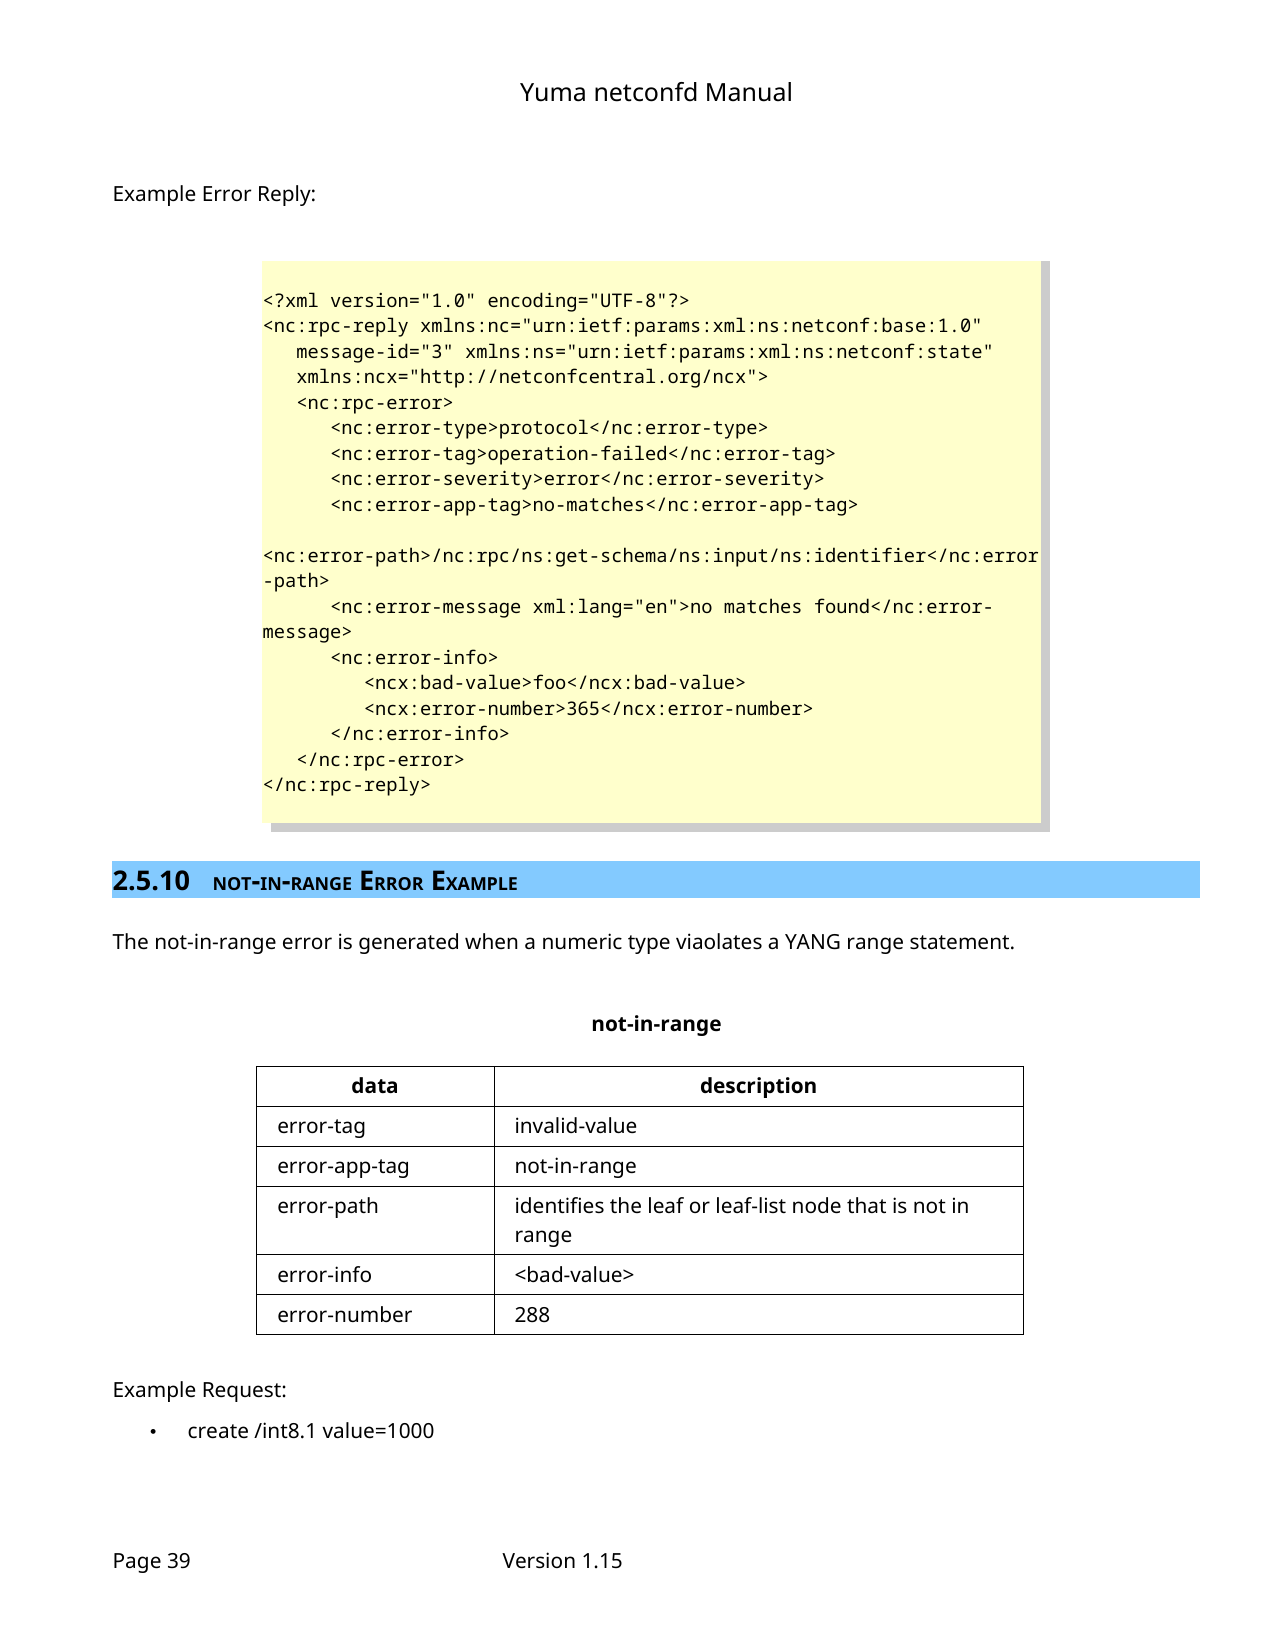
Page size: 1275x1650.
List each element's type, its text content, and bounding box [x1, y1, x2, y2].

text </nc:rpc-error> [262, 746, 1041, 772]
text <nc:error-path>/nc:rpc/ns:get-schema/ns:input/ns:identifier</nc:error-path> [262, 517, 1041, 593]
text message-id="3" xmlns:ns="urn:ietf:params:xml:ns:netconf:state" [262, 338, 1041, 363]
table_cell identifies the leaf or leaf-list node that is not in range [495, 1187, 1023, 1254]
text <nc:error-severity>error</nc:error-severity> [262, 466, 1041, 491]
table_header data [257, 1067, 494, 1106]
table_cell error-tag [257, 1107, 494, 1146]
text <nc:rpc-reply xmlns:nc="urn:ietf:params:xml:ns:netconf:base:1.0" [262, 312, 1041, 338]
text <nc:error-type>protocol</nc:error-type> [262, 414, 1041, 440]
subtitle not-in-range Error Example [112, 861, 1200, 898]
table_cell error-app-tag [257, 1147, 494, 1186]
text <nc:error-tag>operation-failed</nc:error-tag> [262, 440, 1041, 466]
text </nc:rpc-reply> [262, 772, 1041, 797]
text <ncx:error-number>365</ncx:error-number> [262, 695, 1041, 721]
table_cell error-number [257, 1295, 494, 1334]
text Example Request: [112, 1375, 1200, 1404]
text <nc:error-message xml:lang="en">no matches found</nc:error-message> [262, 593, 1041, 644]
table_cell 288 [495, 1295, 1023, 1334]
text <?xml version="1.0" encoding="UTF-8"?> [262, 287, 1041, 312]
text The not-in-range error is generated when a numeric type viaolates a YANG range statement. [112, 927, 1200, 955]
text Example Error Reply: [112, 179, 1200, 208]
text </nc:error-info> [262, 721, 1041, 746]
table_cell not-in-range [495, 1147, 1023, 1186]
text xmlns:ncx="http://netconfcentral.org/ncx"> [262, 363, 1041, 389]
text <nc:error-info> [262, 644, 1041, 670]
text <ncx:bad-value>foo</ncx:bad-value> [262, 670, 1041, 695]
table_cell invalid-value [495, 1107, 1023, 1146]
list create /int8.1 value=1000 [150, 1416, 1200, 1444]
text <nc:error-app-tag>no-matches</nc:error-app-tag> [262, 491, 1041, 517]
text <nc:rpc-error> [262, 389, 1041, 414]
table_header description [495, 1067, 1023, 1106]
table_cell error-path [257, 1187, 494, 1254]
table_cell <bad-value> [495, 1255, 1023, 1294]
subtitle not-in-range [127, 1009, 1185, 1037]
table_cell error-info [257, 1255, 494, 1294]
